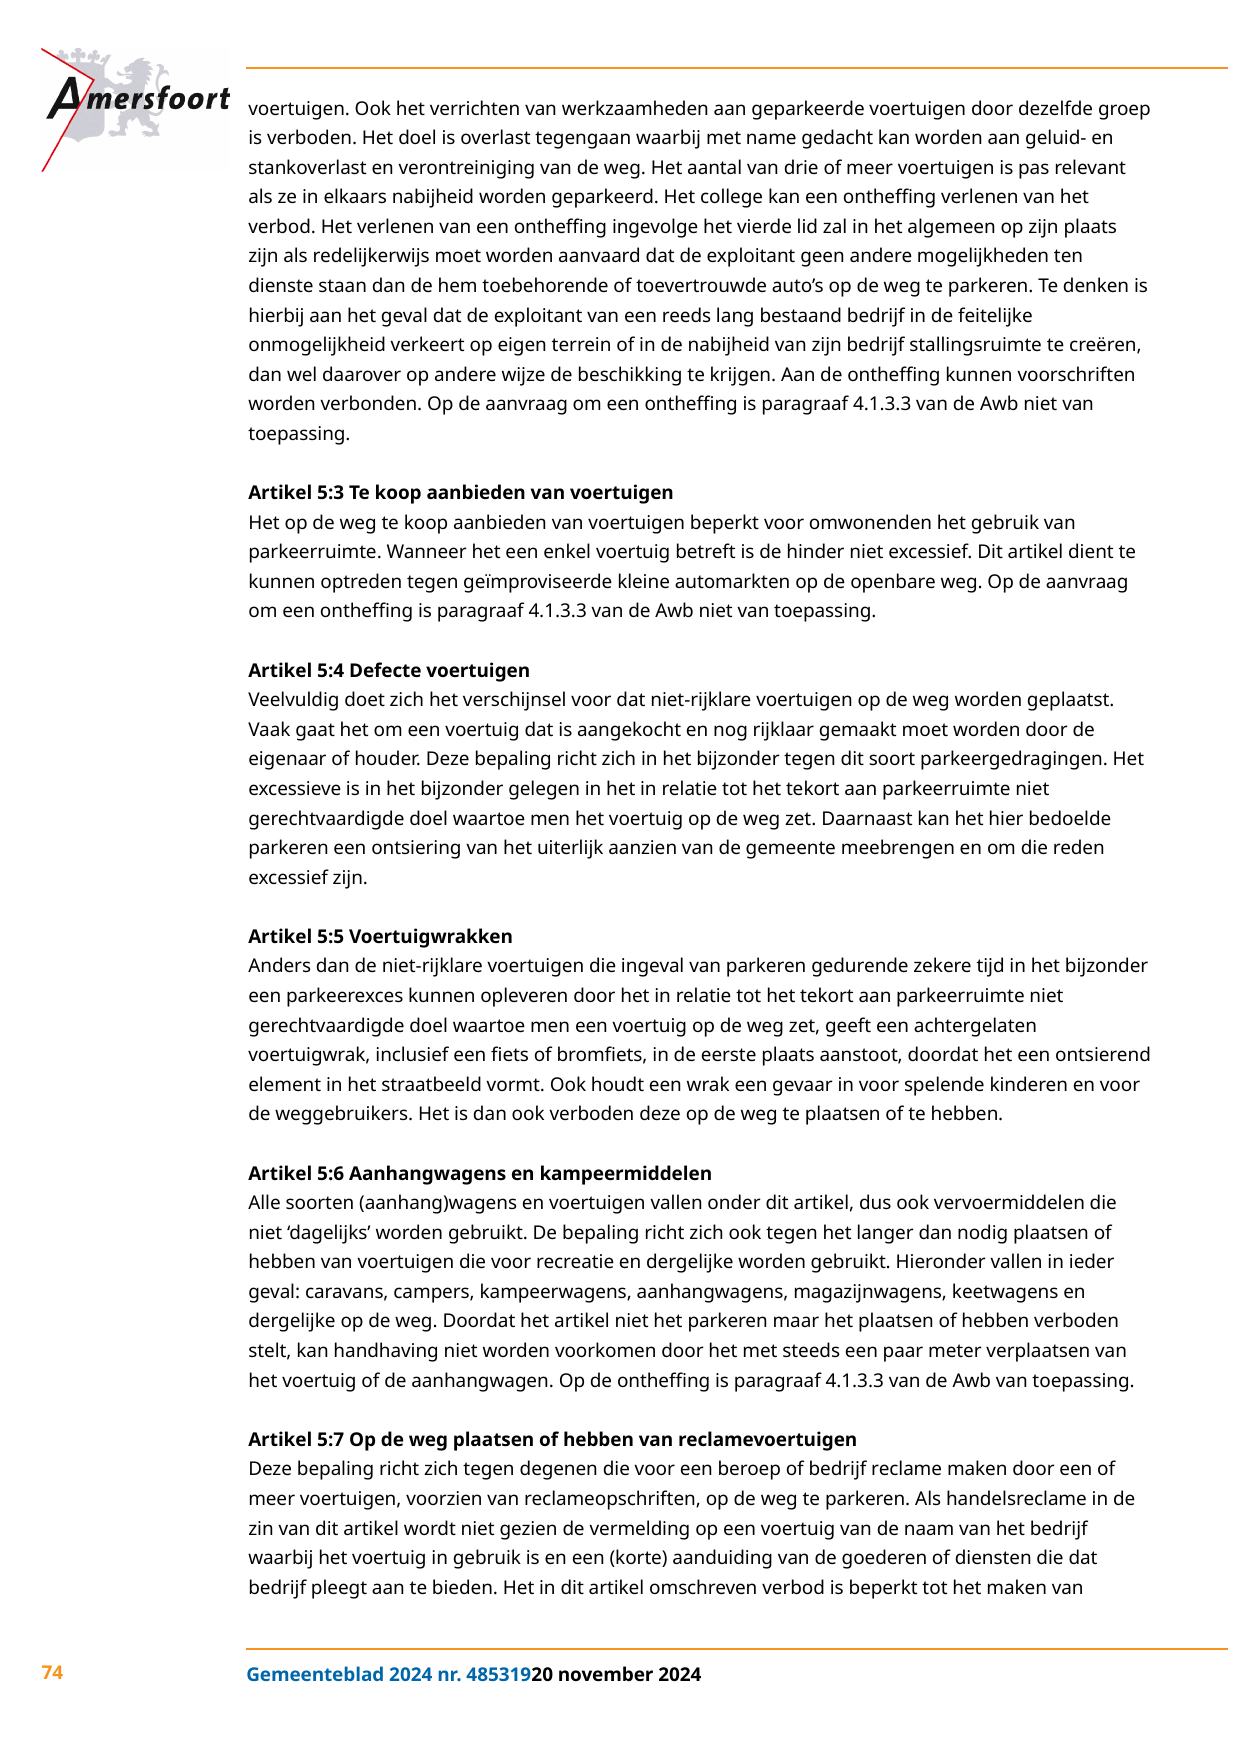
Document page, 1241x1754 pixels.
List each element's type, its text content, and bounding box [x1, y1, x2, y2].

text Artikel 5:5 Voertuigwrakken [248, 923, 1152, 949]
text voertuigen. Ook het verrichten van werkzaamheden aan geparkeerde voertuigen door dezelfde groep is verboden. Het doel is overlast tegengaan waarbij met name gedacht kan worden aan geluid- en stankoverlast en verontreiniging van de weg. Het aantal van drie of meer voertuigen is pas relevant als ze in elkaars nabijheid worden geparkeerd. Het college kan een ontheffing verlenen van het verbod. Het verlenen van een ontheffing ingevolge het vierde lid zal in het algemeen op zijn plaats zijn als redelijkerwijs moet worden aanvaard dat de exploitant geen andere mogelijkheden ten dienste staan dan de hem toebehorende of toevertrouwde auto’s op de weg te parkeren. Te denken is hierbij aan het geval dat de exploitant van een reeds lang bestaand bedrijf in de feitelijke onmogelijkheid verkeert op eigen terrein of in de nabijheid van zijn bedrijf stallingsruimte te creëren, dan wel daarover op andere wijze de beschikking te krijgen. Aan de ontheffing kunnen voorschriften worden verbonden. Op de aanvraag om een ontheffing is paragraaf 4.1.3.3 van de Awb niet van toepassing. [248, 95, 1152, 446]
text Artikel 5:6 Aanhangwagens en kampeermiddelen [248, 1160, 1152, 1186]
text Deze bepaling richt zich tegen degenen die voor een beroep of bedrijf reclame maken door een of meer voertuigen, voorzien van reclameopschriften, op de weg te parkeren. Als handelsreclame in de zin van dit artikel wordt niet gezien de vermelding op een voertuig van de naam van het bedrijf waarbij het voertuig in gebruik is en een (korte) aanduiding van de goederen of diensten die dat bedrijf pleegt aan te bieden. Het in dit artikel omschreven verbod is beperkt tot het maken van [248, 1456, 1152, 1600]
text Artikel 5:3 Te koop aanbieden van voertuigen [248, 479, 1152, 505]
text Artikel 5:4 Defecte voertuigen [248, 657, 1152, 683]
text Artikel 5:7 Op de weg plaatsen of hebben van reclamevoertuigen [248, 1426, 1152, 1452]
text Anders dan de niet-rijklare voertuigen die ingeval van parkeren gedurende zekere tijd in het bijzonder een parkeerexces kunnen opleveren door het in relatie tot het tekort aan parkeerruimte niet gerechtvaardigde doel waartoe men een voertuig op de weg zet, geeft een achtergelaten voertuigwrak, inclusief een fiets of bromfiets, in de eerste plaats aanstoot, doordat het een ontsierend element in het straatbeeld vormt. Ook houdt een wrak een gevaar in voor spelende kinderen en voor de weggebruikers. Het is dan ook verboden deze op de weg te plaatsen of te hebben. [248, 953, 1152, 1126]
text Het op de weg te koop aanbieden van voertuigen beperkt voor omwonenden het gebruik van parkeerruimte. Wanneer het een enkel voertuig betreft is de hinder niet excessief. Dit artikel dient te kunnen optreden tegen geïmproviseerde kleine automarkten op de openbare weg. Op de aanvraag om een ontheffing is paragraaf 4.1.3.3 van de Awb niet van toepassing. [248, 509, 1152, 623]
text Veelvuldig doet zich het verschijnsel voor dat niet-rijklare voertuigen op de weg worden geplaatst. Vaak gaat het om een voertuig dat is aangekocht en nog rijklaar gemaakt moet worden door de eigenaar of houder. Deze bepaling richt zich in het bijzonder tegen dit soort parkeergedragingen. Het excessieve is in het bijzonder gelegen in het in relatie tot het tekort aan parkeerruimte niet gerechtvaardigde doel waartoe men het voertuig op de weg zet. Daarnaast kan het hier bedoelde parkeren een ontsiering van het uiterlijk aanzien van de gemeente meebrengen en om die reden excessief zijn. [248, 686, 1152, 890]
picture [41, 47, 231, 172]
text Alle soorten (aanhang)wagens en voertuigen vallen onder dit artikel, dus ook vervoermiddelen die niet ‘dagelijks’ worden gebruikt. De bepaling richt zich ook tegen het langer dan nodig plaatsen of hebben van voertuigen die voor recreatie en dergelijke worden gebruikt. Hieronder vallen in ieder geval: caravans, campers, kampeerwagens, aanhangwagens, magazijnwagens, keetwagens en dergelijke op de weg. Doordat het artikel niet het parkeren maar het plaatsen of hebben verboden stelt, kan handhaving niet worden voorkomen door het met steeds een paar meter verplaatsen van het voertuig of de aanhangwagen. Op de ontheffing is paragraaf 4.1.3.3 van de Awb van toepassing. [248, 1189, 1152, 1393]
